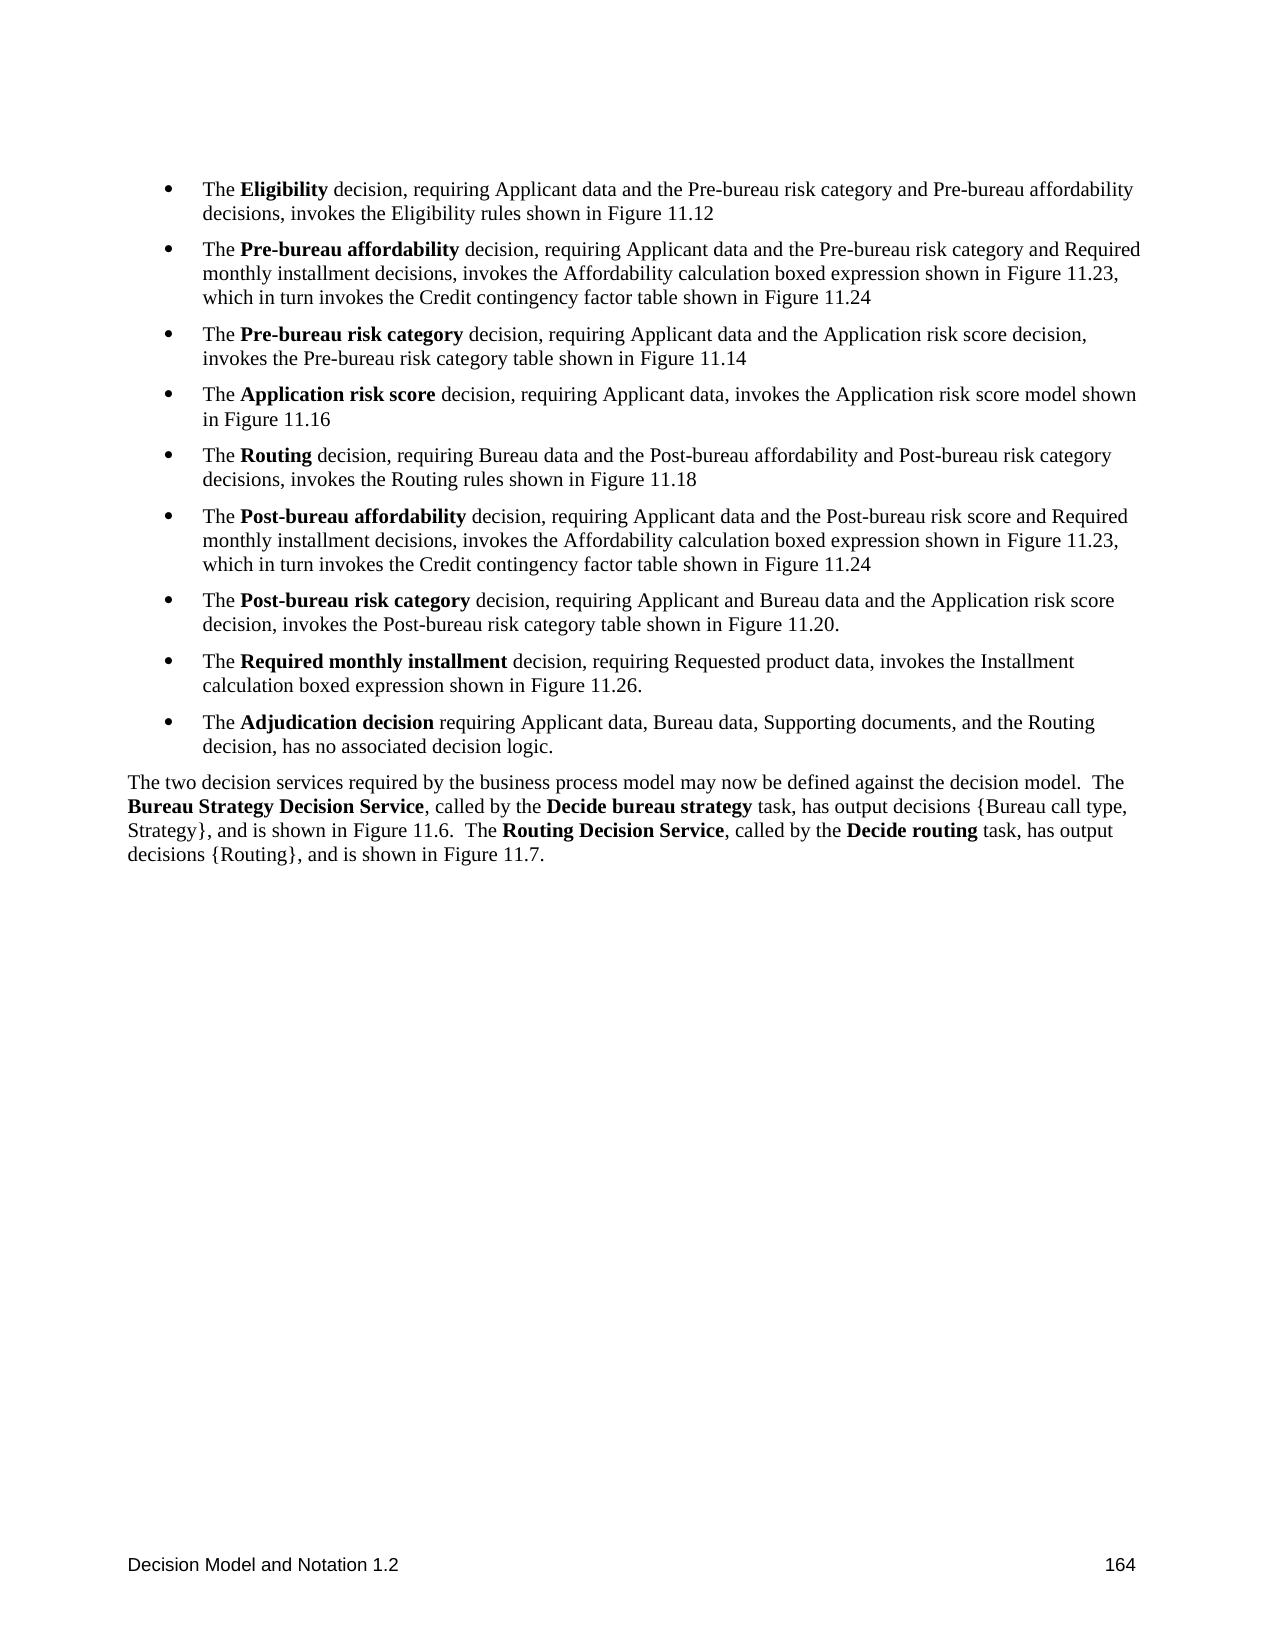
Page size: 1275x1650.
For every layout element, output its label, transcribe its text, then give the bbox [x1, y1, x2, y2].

list The Post-bureau affordability decision, requiring Applicant data and the Post-bureau risk score and Required monthly installment decisions, invokes the Affordability calculation boxed expression shown in Figure 11.23, which in turn invokes the Credit contingency factor table shown in Figure 11.24 [165, 504, 1147, 576]
list The Adjudication decision requiring Applicant data, Bureau data, Supporting documents, and the Routing decision, has no associated decision logic. [165, 709, 1147, 758]
list The Required monthly installment decision, requiring Requested product data, invokes the Installment calculation boxed expression shown in Figure 11.26. [165, 649, 1147, 697]
list The Eligibility decision, requiring Applicant data and the Pre-bureau risk category and Pre-bureau affordability decisions, invokes the Eligibility rules shown in Figure 11.12 [165, 176, 1147, 224]
list The Post-bureau risk category decision, requiring Applicant and Bureau data and the Application risk score decision, invokes the Post-bureau risk category table shown in Figure 11.20. [165, 588, 1147, 636]
list The Routing decision, requiring Bureau data and the Post-bureau affordability and Post-bureau risk category decisions, invokes the Routing rules shown in Figure 11.18 [165, 443, 1147, 491]
list The Pre-bureau risk category decision, requiring Applicant data and the Application risk score decision, invokes the Pre-bureau risk category table shown in Figure 11.14 [165, 322, 1147, 370]
text The two decision services required by the business process model may now be defined against the decision model. The Bureau Strategy Decision Service, called by the Decide bureau strategy task, has output decisions {Bureau call type, Strategy}, and is shown in Figure 11.6. The Routing Decision Service, called by the Decide routing task, has output decisions {Routing}, and is shown in Figure 11.7. [127, 770, 1147, 866]
list The Application risk score decision, requiring Applicant data, invokes the Application risk score model shown in Figure 11.16 [165, 382, 1147, 431]
list The Pre-bureau affordability decision, requiring Applicant data and the Pre-bureau risk category and Required monthly installment decisions, invokes the Affordability calculation boxed expression shown in Figure 11.23, which in turn invokes the Credit contingency factor table shown in Figure 11.24 [165, 237, 1147, 309]
